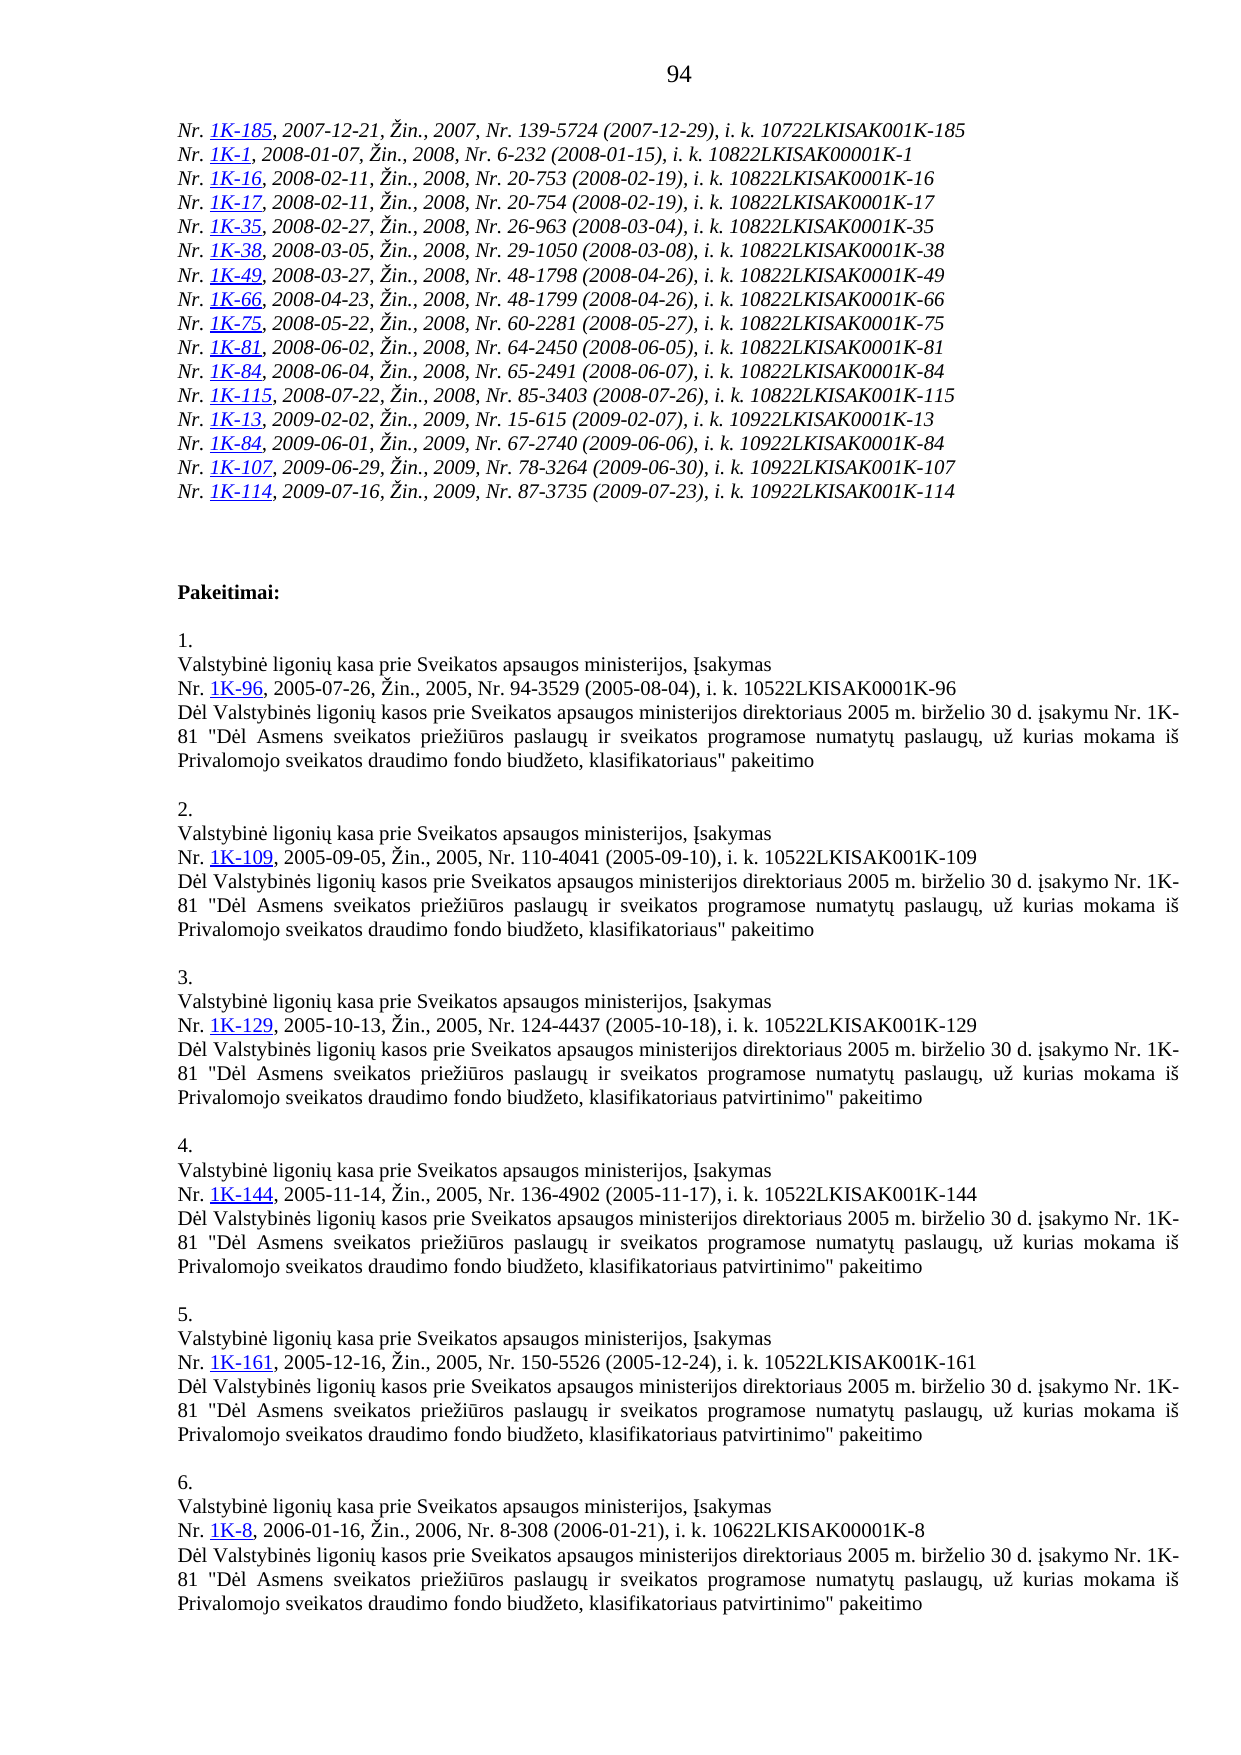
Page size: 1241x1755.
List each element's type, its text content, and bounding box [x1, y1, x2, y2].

text Nr. 1K-13, 2009-02-02, Žin., 2009, Nr. 15-615 (2009-02-07), i. k. 10922LKISAK0001K-13 [177, 407, 1181, 431]
text Nr. 1K-161, 2005-12-16, Žin., 2005, Nr. 150-5526 (2005-12-24), i. k. 10522LKISAK001K-161 [177, 1350, 1181, 1374]
text Nr. 1K-66, 2008-04-23, Žin., 2008, Nr. 48-1799 (2008-04-26), i. k. 10822LKISAK0001K-66 [177, 287, 1181, 311]
text Valstybinė ligonių kasa prie Sveikatos apsaugos ministerijos, Įsakymas [177, 821, 1181, 845]
text Nr. 1K-129, 2005-10-13, Žin., 2005, Nr. 124-4437 (2005-10-18), i. k. 10522LKISAK001K-129 [177, 1013, 1181, 1037]
text 2. [177, 797, 1181, 821]
text 6. [177, 1470, 1181, 1494]
text Nr. 1K-144, 2005-11-14, Žin., 2005, Nr. 136-4902 (2005-11-17), i. k. 10522LKISAK001K-144 [177, 1182, 1181, 1206]
text Dėl Valstybinės ligonių kasos prie Sveikatos apsaugos ministerijos direktoriaus 2005 m. birželio 30 d. įsakymo Nr. 1K-81 "Dėl Asmens sveikatos priežiūros paslaugų ir sveikatos programose numatytų paslaugų, už kurias mokama iš Privalomojo sveikatos draudimo fondo biudžeto, klasifikatoriaus patvirtinimo" pakeitimo [177, 1037, 1181, 1109]
text 5. [177, 1302, 1181, 1326]
text Dėl Valstybinės ligonių kasos prie Sveikatos apsaugos ministerijos direktoriaus 2005 m. birželio 30 d. įsakymu Nr. 1K-81 "Dėl Asmens sveikatos priežiūros paslaugų ir sveikatos programose numatytų paslaugų, už kurias mokama iš Privalomojo sveikatos draudimo fondo biudžeto, klasifikatoriaus" pakeitimo [177, 700, 1181, 772]
text Pakeitimai: [177, 580, 1181, 604]
text Nr. 1K-75, 2008-05-22, Žin., 2008, Nr. 60-2281 (2008-05-27), i. k. 10822LKISAK0001K-75 [177, 311, 1181, 335]
text Dėl Valstybinės ligonių kasos prie Sveikatos apsaugos ministerijos direktoriaus 2005 m. birželio 30 d. įsakymo Nr. 1K-81 "Dėl Asmens sveikatos priežiūros paslaugų ir sveikatos programose numatytų paslaugų, už kurias mokama iš Privalomojo sveikatos draudimo fondo biudžeto, klasifikatoriaus patvirtinimo" pakeitimo [177, 1374, 1181, 1446]
text Nr. 1K-115, 2008-07-22, Žin., 2008, Nr. 85-3403 (2008-07-26), i. k. 10822LKISAK001K-115 [177, 383, 1181, 407]
text Nr. 1K-38, 2008-03-05, Žin., 2008, Nr. 29-1050 (2008-03-08), i. k. 10822LKISAK0001K-38 [177, 238, 1181, 262]
text Valstybinė ligonių kasa prie Sveikatos apsaugos ministerijos, Įsakymas [177, 652, 1181, 676]
text Dėl Valstybinės ligonių kasos prie Sveikatos apsaugos ministerijos direktoriaus 2005 m. birželio 30 d. įsakymo Nr. 1K-81 "Dėl Asmens sveikatos priežiūros paslaugų ir sveikatos programose numatytų paslaugų, už kurias mokama iš Privalomojo sveikatos draudimo fondo biudžeto, klasifikatoriaus" pakeitimo [177, 869, 1181, 941]
text Nr. 1K-8, 2006-01-16, Žin., 2006, Nr. 8-308 (2006-01-21), i. k. 10622LKISAK00001K-8 [177, 1518, 1181, 1542]
text Valstybinė ligonių kasa prie Sveikatos apsaugos ministerijos, Įsakymas [177, 1326, 1181, 1350]
text Nr. 1K-81, 2008-06-02, Žin., 2008, Nr. 64-2450 (2008-06-05), i. k. 10822LKISAK0001K-81 [177, 335, 1181, 359]
text Nr. 1K-114, 2009-07-16, Žin., 2009, Nr. 87-3735 (2009-07-23), i. k. 10922LKISAK001K-114 [177, 479, 1181, 503]
text Nr. 1K-96, 2005-07-26, Žin., 2005, Nr. 94-3529 (2005-08-04), i. k. 10522LKISAK0001K-96 [177, 676, 1181, 700]
text Valstybinė ligonių kasa prie Sveikatos apsaugos ministerijos, Įsakymas [177, 1494, 1181, 1518]
text Nr. 1K-35, 2008-02-27, Žin., 2008, Nr. 26-963 (2008-03-04), i. k. 10822LKISAK0001K-35 [177, 214, 1181, 238]
text Nr. 1K-185, 2007-12-21, Žin., 2007, Nr. 139-5724 (2007-12-29), i. k. 10722LKISAK001K-185 [177, 118, 1181, 142]
text 4. [177, 1133, 1181, 1157]
text Nr. 1K-16, 2008-02-11, Žin., 2008, Nr. 20-753 (2008-02-19), i. k. 10822LKISAK0001K-16 [177, 166, 1181, 190]
text Valstybinė ligonių kasa prie Sveikatos apsaugos ministerijos, Įsakymas [177, 1157, 1181, 1182]
text Nr. 1K-84, 2009-06-01, Žin., 2009, Nr. 67-2740 (2009-06-06), i. k. 10922LKISAK0001K-84 [177, 431, 1181, 455]
text Nr. 1K-109, 2005-09-05, Žin., 2005, Nr. 110-4041 (2005-09-10), i. k. 10522LKISAK001K-109 [177, 845, 1181, 869]
text Dėl Valstybinės ligonių kasos prie Sveikatos apsaugos ministerijos direktoriaus 2005 m. birželio 30 d. įsakymo Nr. 1K-81 "Dėl Asmens sveikatos priežiūros paslaugų ir sveikatos programose numatytų paslaugų, už kurias mokama iš Privalomojo sveikatos draudimo fondo biudžeto, klasifikatoriaus patvirtinimo" pakeitimo [177, 1206, 1181, 1278]
text 3. [177, 965, 1181, 989]
text Dėl Valstybinės ligonių kasos prie Sveikatos apsaugos ministerijos direktoriaus 2005 m. birželio 30 d. įsakymo Nr. 1K- 81 "Dėl Asmens sveikatos priežiūros paslaugų ir sveikatos programose numatytų paslaugų, už kurias mokama iš Privalomojo sveikatos draudimo fondo biudžeto, klasifikatoriaus patvirtinimo" pakeitimo [177, 1542, 1181, 1615]
text Nr. 1K-107, 2009-06-29, Žin., 2009, Nr. 78-3264 (2009-06-30), i. k. 10922LKISAK001K-107 [177, 455, 1181, 479]
text Nr. 1K-17, 2008-02-11, Žin., 2008, Nr. 20-754 (2008-02-19), i. k. 10822LKISAK0001K-17 [177, 190, 1181, 214]
text Nr. 1K-49, 2008-03-27, Žin., 2008, Nr. 48-1798 (2008-04-26), i. k. 10822LKISAK0001K-49 [177, 262, 1181, 287]
text 1. [177, 628, 1181, 652]
text Nr. 1K-84, 2008-06-04, Žin., 2008, Nr. 65-2491 (2008-06-07), i. k. 10822LKISAK0001K-84 [177, 359, 1181, 383]
text Valstybinė ligonių kasa prie Sveikatos apsaugos ministerijos, Įsakymas [177, 989, 1181, 1013]
text Nr. 1K-1, 2008-01-07, Žin., 2008, Nr. 6-232 (2008-01-15), i. k. 10822LKISAK00001K-1 [177, 142, 1181, 166]
